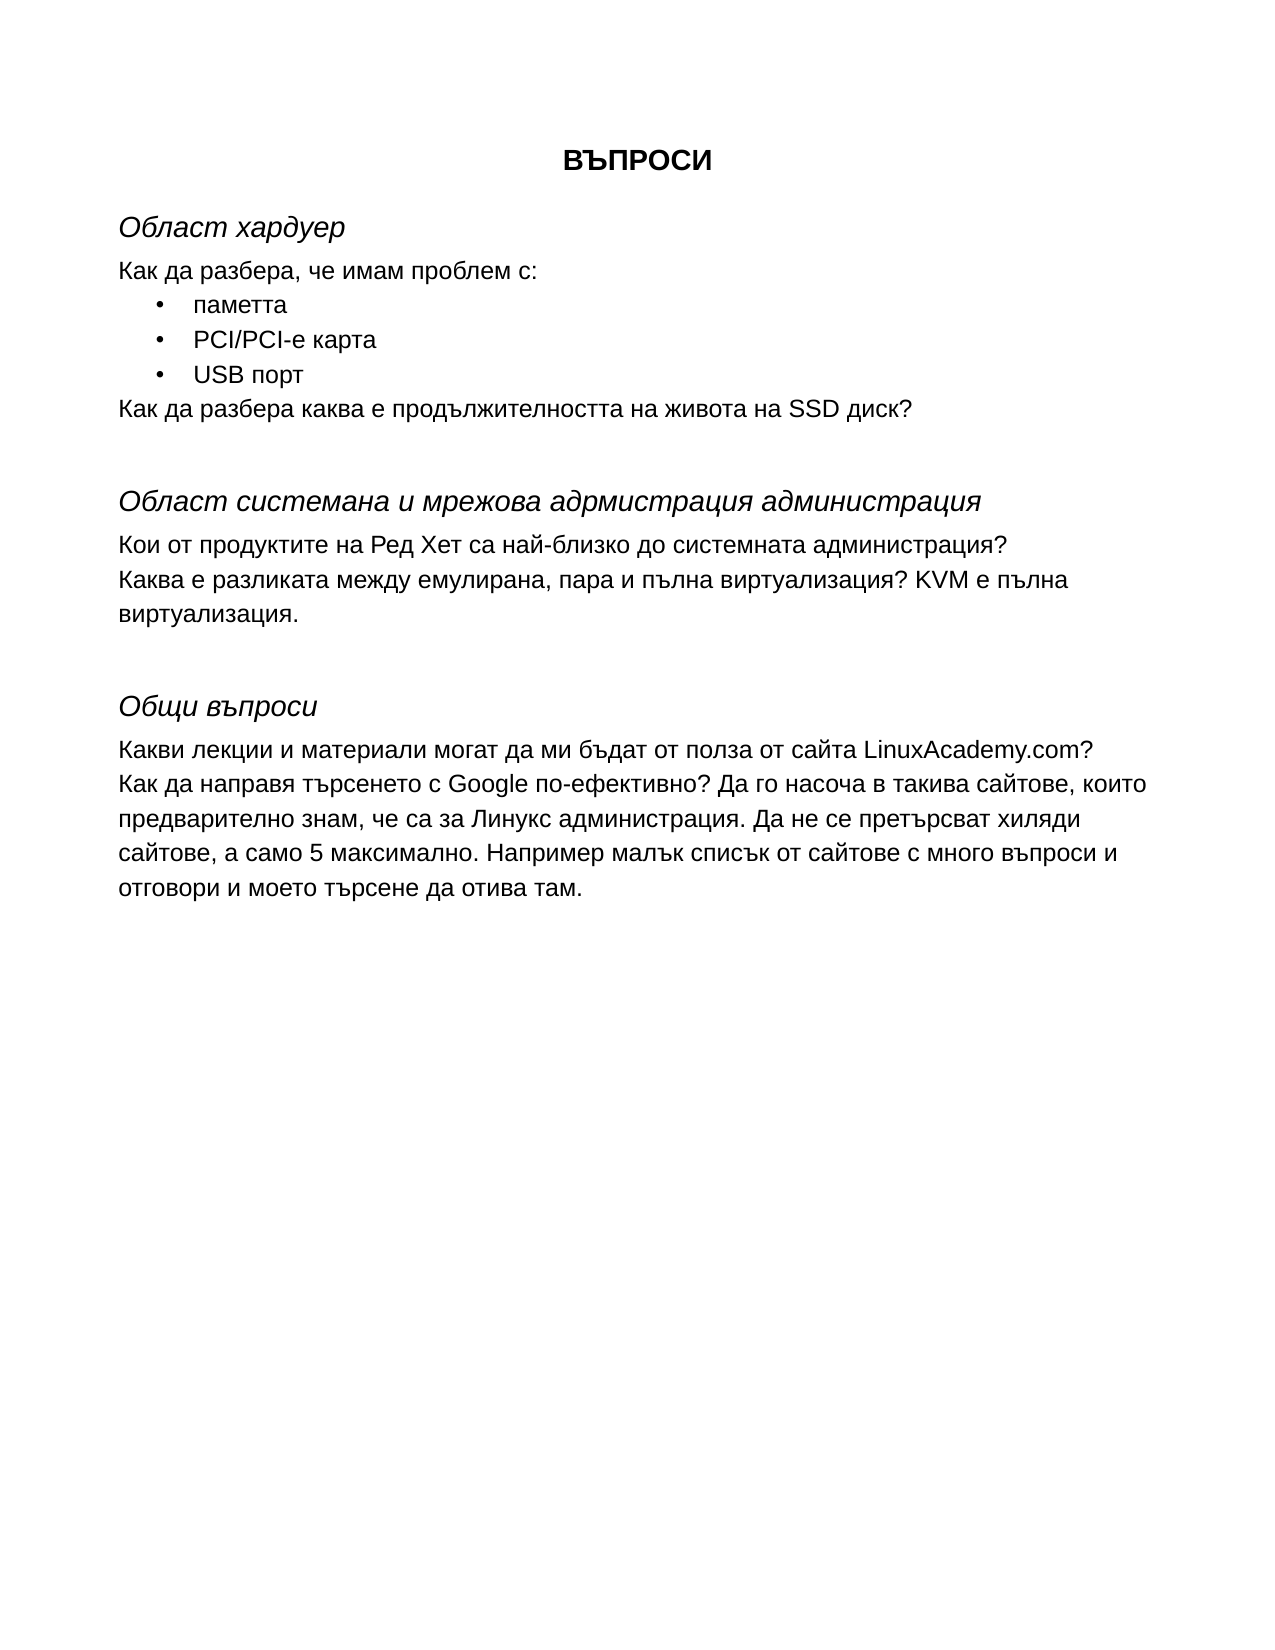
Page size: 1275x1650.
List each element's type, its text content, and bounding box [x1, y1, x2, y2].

subtitle Област хардуер [118, 210, 1157, 243]
subtitle ВЪПРОСИ [118, 143, 1157, 177]
text Как да разбера каква е продължителността на живота на SSD диск? [118, 394, 1157, 423]
text Как да разбера, че имам проблем с: [118, 256, 1157, 285]
text Как да направя търсенето с Google по-ефективно? Да го насоча в такива сайтове, които предварително знам, че са за Линукс администрация. Да не се претърсват хиляди сайтове, а само 5 максимално. Например малък списък от сайтове с много въпроси и отговори и моето търсене да отива там. [118, 769, 1157, 902]
list паметта [156, 291, 1157, 319]
subtitle Област системана и мрежова адрмистрация администрация [118, 484, 1157, 518]
subtitle Общи въпроси [118, 689, 1157, 722]
text Какви лекции и материали могат да ми бъдат от полза от сайта LinuxAcademy.com? [118, 735, 1157, 764]
text Каква е разликата между емулирана, пара и пълна виртуализация? KVM е пълна виртуализация. [118, 564, 1157, 628]
list USB порт [156, 360, 1157, 388]
text Кои от продуктите на Ред Хет са най-близко до системната администрация? [118, 530, 1157, 559]
list PCI/PCI-e карта [156, 325, 1157, 354]
